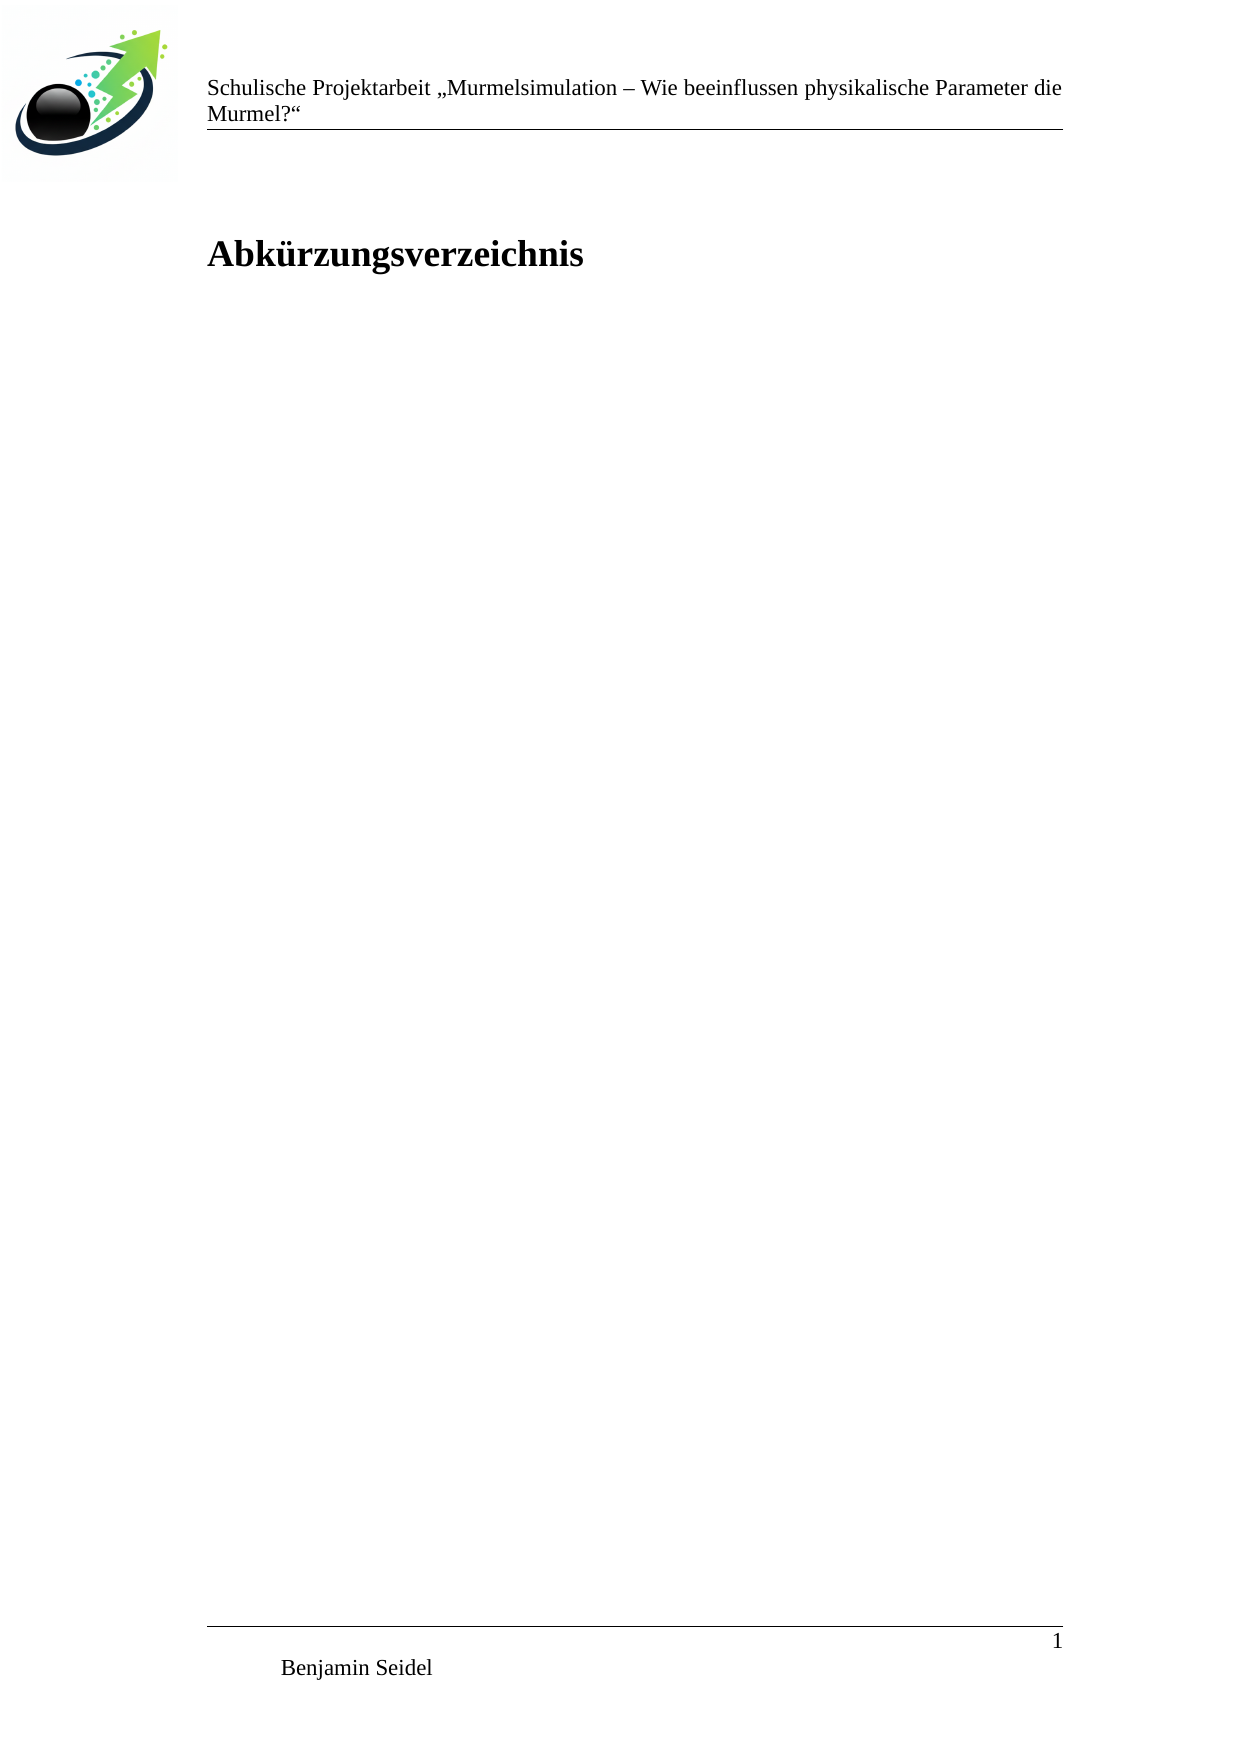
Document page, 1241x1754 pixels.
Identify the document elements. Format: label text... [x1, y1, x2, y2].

picture [1, 5, 178, 182]
subtitle Abkürzungsverzeichnis [207, 232, 1063, 275]
